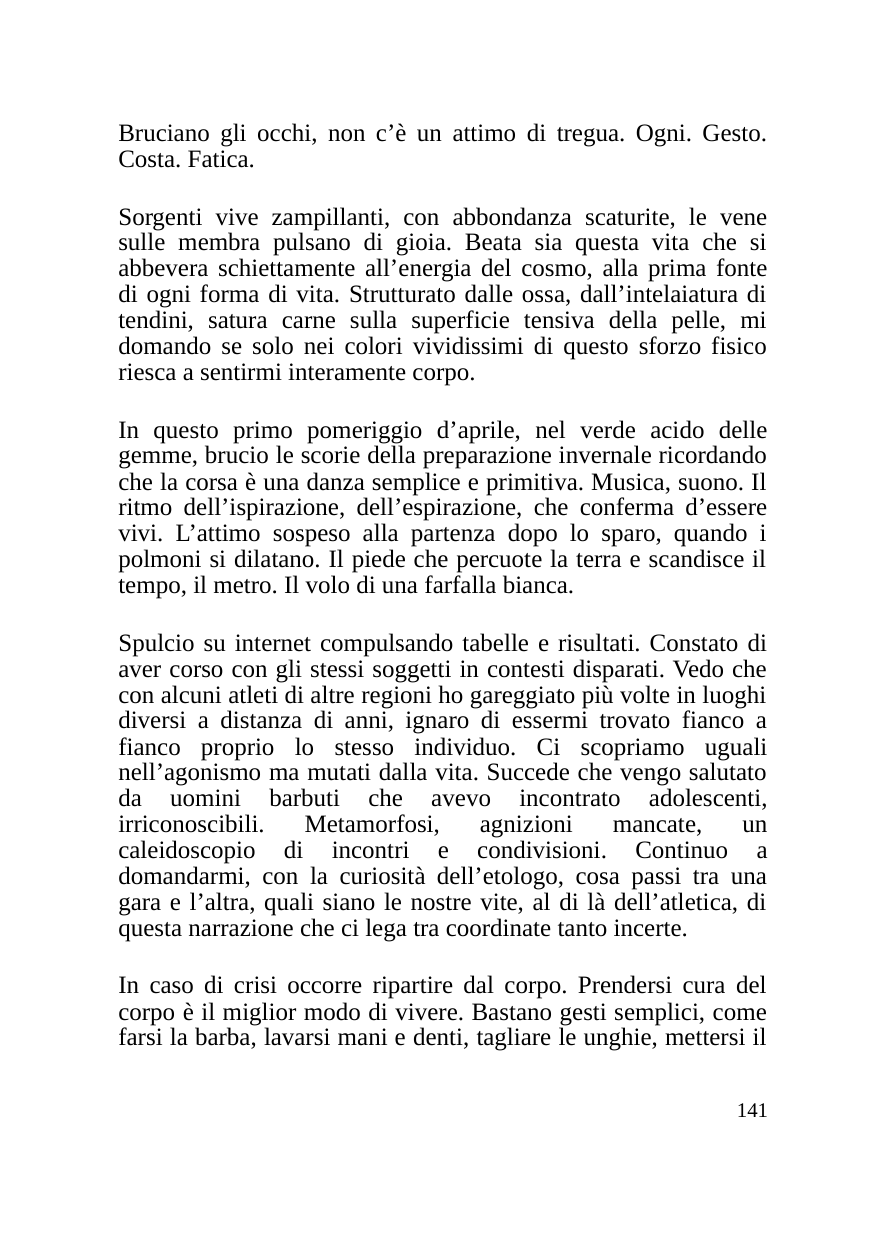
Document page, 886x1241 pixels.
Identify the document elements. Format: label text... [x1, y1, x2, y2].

text Sorgenti vive zampillanti, con abbondanza scaturite, le vene sulle membra pulsano di gioia. Beata sia questa vita che si abbevera schiettamente all’energia del cosmo, alla prima fonte di ogni forma di vita. Strutturato dalle ossa, dall’intelaiatura di tendini, satura carne sulla superficie tensiva della pelle, mi domando se solo nei colori vividissimi di questo sforzo fisico riesca a sentirmi interamente corpo. [118, 202, 768, 386]
text In questo primo pomeriggio d’aprile, nel verde acido delle gemme, brucio le scorie della preparazione invernale ricordando che la corsa è una danza semplice e primitiva. Musica, suono. Il ritmo dell’ispirazione, dell’espirazione, che conferma d’essere vivi. L’attimo sospeso alla partenza dopo lo sparo, quando i polmoni si dilatano. Il piede che percuote la terra e scandisce il tempo, il metro. Il volo di una farfalla bianca. [118, 415, 768, 599]
text Bruciano gli occhi, non c’è un attimo di tregua. Ogni. Gesto. Costa. Fatica. [118, 118, 768, 173]
text In caso di crisi occorre ripartire dal corpo. Prendersi cura del corpo è il miglior modo di vivere. Bastano gesti semplici, come farsi la barba, lavarsi mani e denti, tagliare le unghie, mettersi il [118, 971, 768, 1051]
text Spulcio su internet compulsando tabelle e risultati. Constato di aver corso con gli stessi soggetti in contesti disparati. Vedo che con alcuni atleti di altre regioni ho gareggiato più volte in luoghi diversi a distanza di anni, ignaro di essermi trovato fianco a fianco proprio lo stesso individuo. Ci scopriamo uguali nell’agonismo ma mutati dalla vita. Succede che vengo salutato da uomini barbuti che avevo incontrato adolescenti, irriconoscibili. Metamorfosi, agnizioni mancate, un caleidoscopio di incontri e condivisioni. Continuo a domandarmi, con la curiosità dell’etologo, cosa passi tra una gara e l’altra, quali siano le nostre vite, al di là dell’atletica, di questa narrazione che ci lega tra coordinate tanto incerte. [118, 628, 768, 942]
